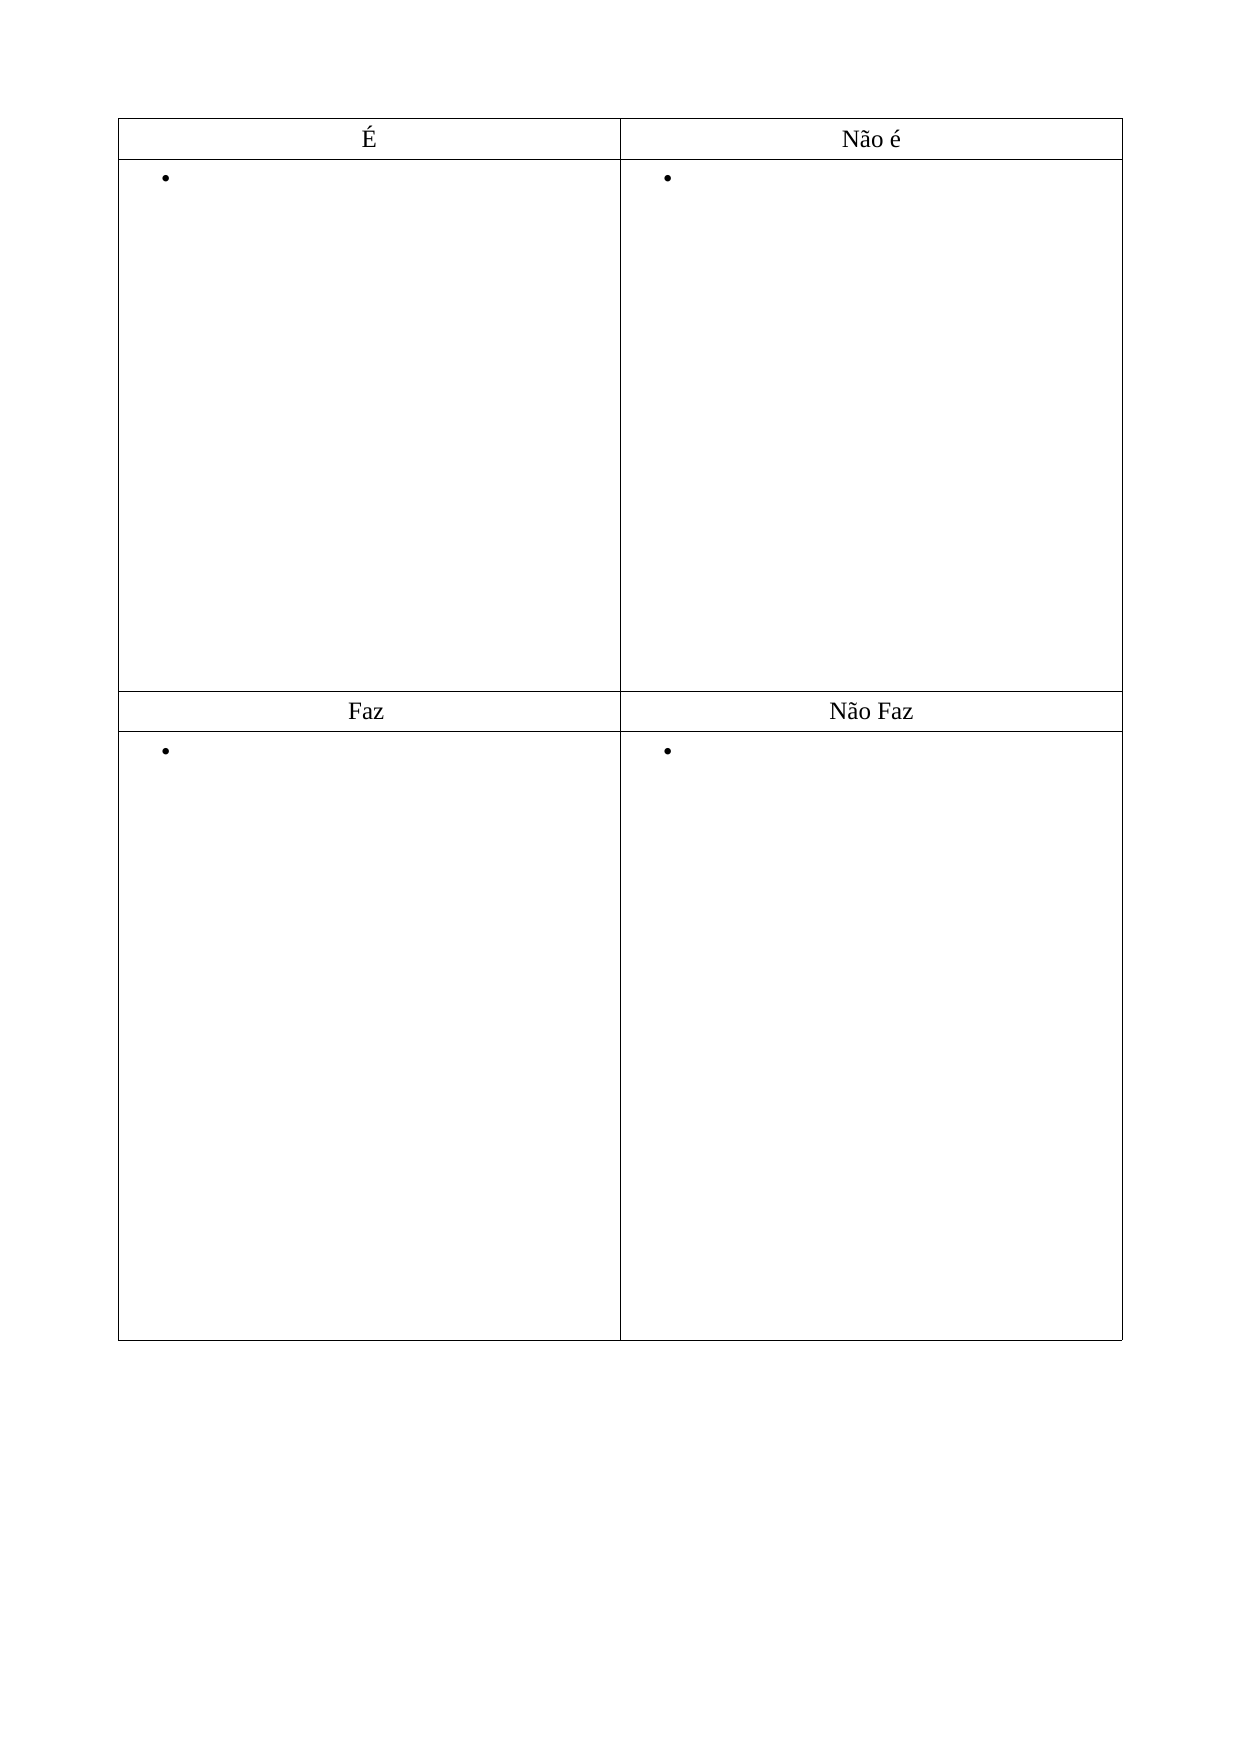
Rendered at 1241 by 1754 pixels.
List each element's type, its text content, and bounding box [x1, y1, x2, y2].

table_header Não é [621, 119, 1122, 158]
table_cell [119, 732, 620, 1340]
table_cell [119, 160, 620, 691]
table_header É [119, 119, 620, 158]
table_cell [621, 732, 1122, 1340]
table_cell [621, 160, 1122, 691]
table_cell Faz [119, 692, 620, 731]
table_cell Não Faz [621, 692, 1122, 731]
